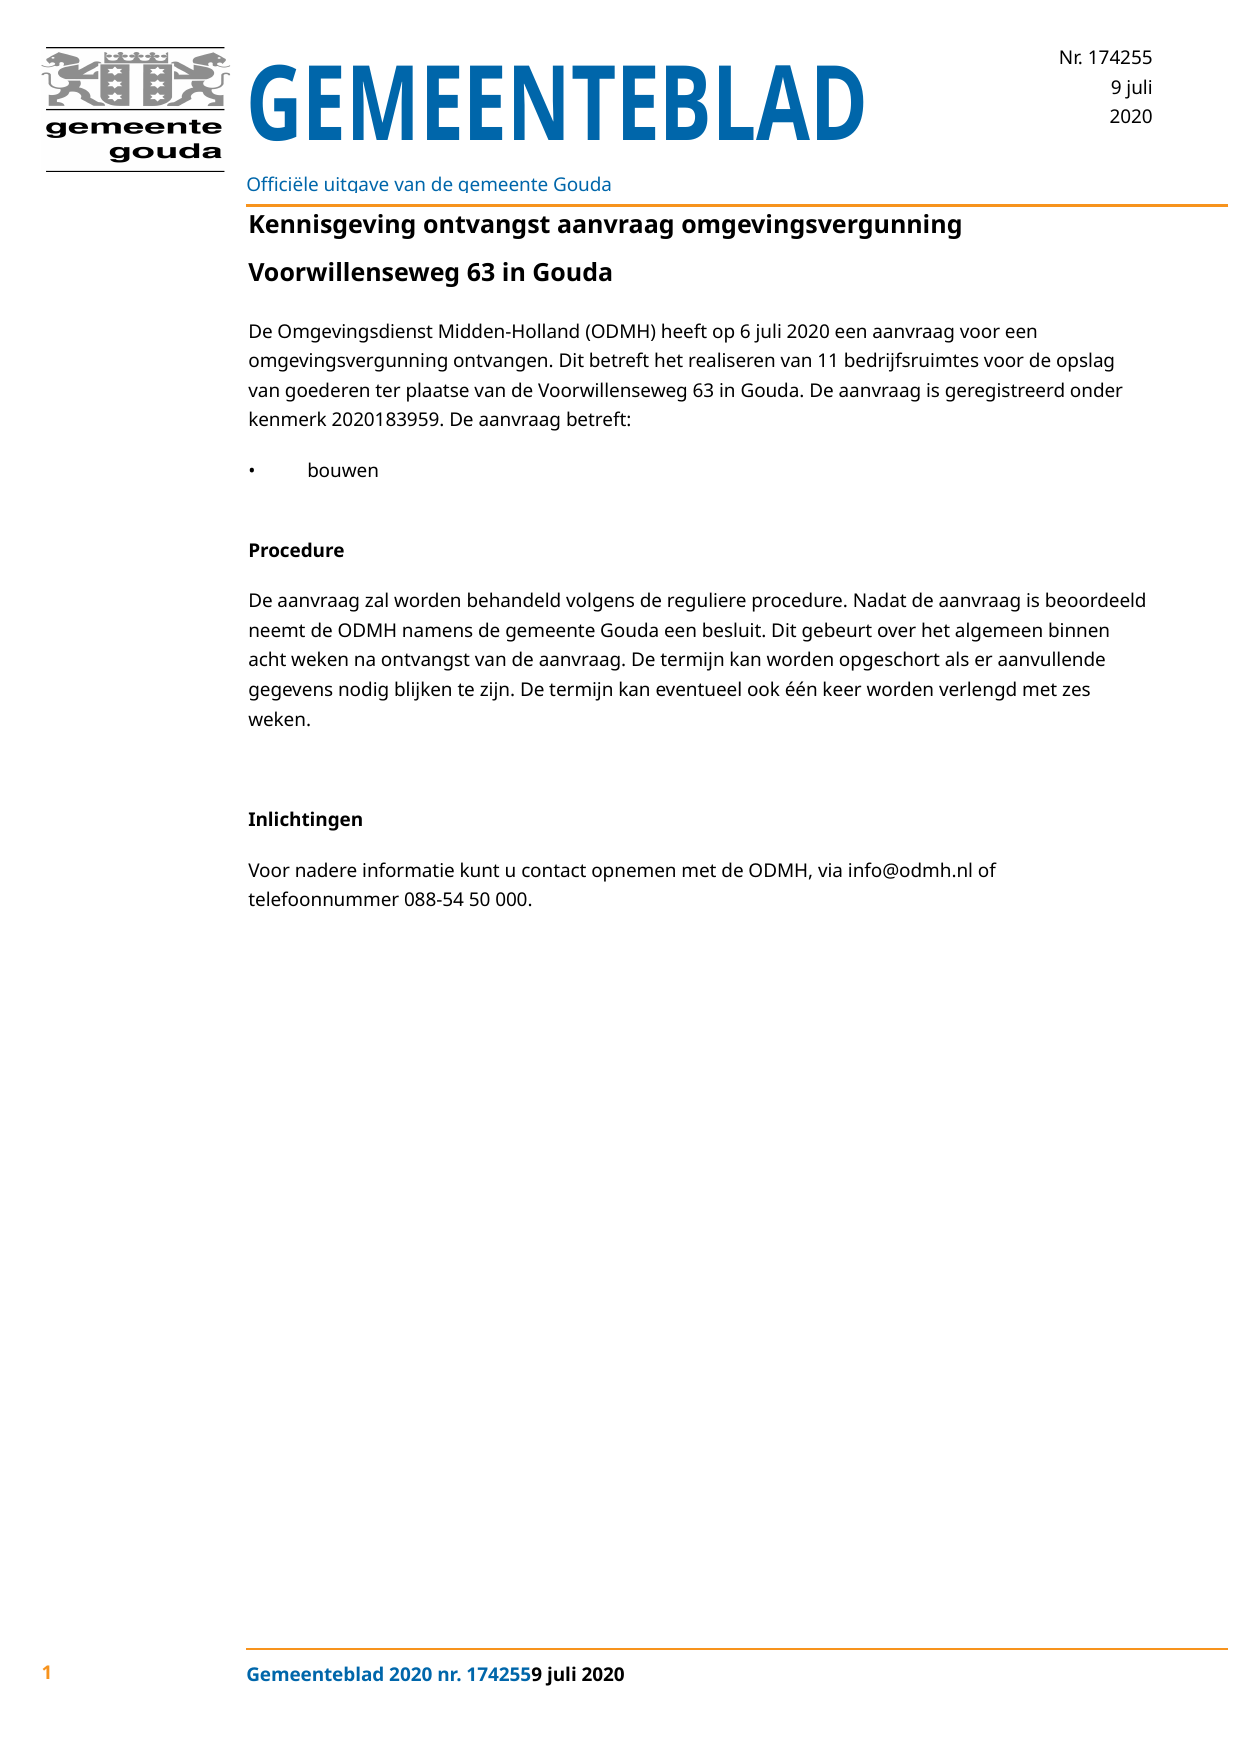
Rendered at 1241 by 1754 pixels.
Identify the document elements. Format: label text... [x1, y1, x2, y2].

text Procedure [248, 537, 1152, 563]
text De aanvraag zal worden behandeld volgens de reguliere procedure. Nadat de aanvraag is beoordeeld neemt de ODMH namens de gemeente Gouda een besluit. Dit gebeurt over het algemeen binnen acht weken na ontvangst van de aanvraag. De termijn kan worden opgeschort als er aanvullende gegevens nodig blijken te zijn. De termijn kan eventueel ook één keer worden verlengd met zes weken. [248, 587, 1152, 732]
picture [41, 47, 231, 172]
text De Omgevingsdienst Midden-Holland (ODMH) heeft op 6 juli 2020 een aanvraag voor een omgevingsvergunning ontvangen. Dit betreft het realiseren van 11 bedrijfsruimtes voor de opslag van goederen ter plaatse van de Voorwillenseweg 63 in Gouda. De aanvraag is geregistreerd onder kenmerk 2020183959. De aanvraag betreft: [248, 318, 1152, 432]
text Voor nadere informatie kunt u contact opnemen met de ODMH, via info@odmh.nl of telefoonnummer 088-54 50 000. [248, 857, 1152, 912]
text Kennisgeving ontvangst aanvraag omgevingsvergunning Voorwillenseweg 63 in Gouda [248, 207, 1152, 288]
list bouwen [248, 457, 1152, 483]
text Inlichtingen [248, 807, 1152, 832]
